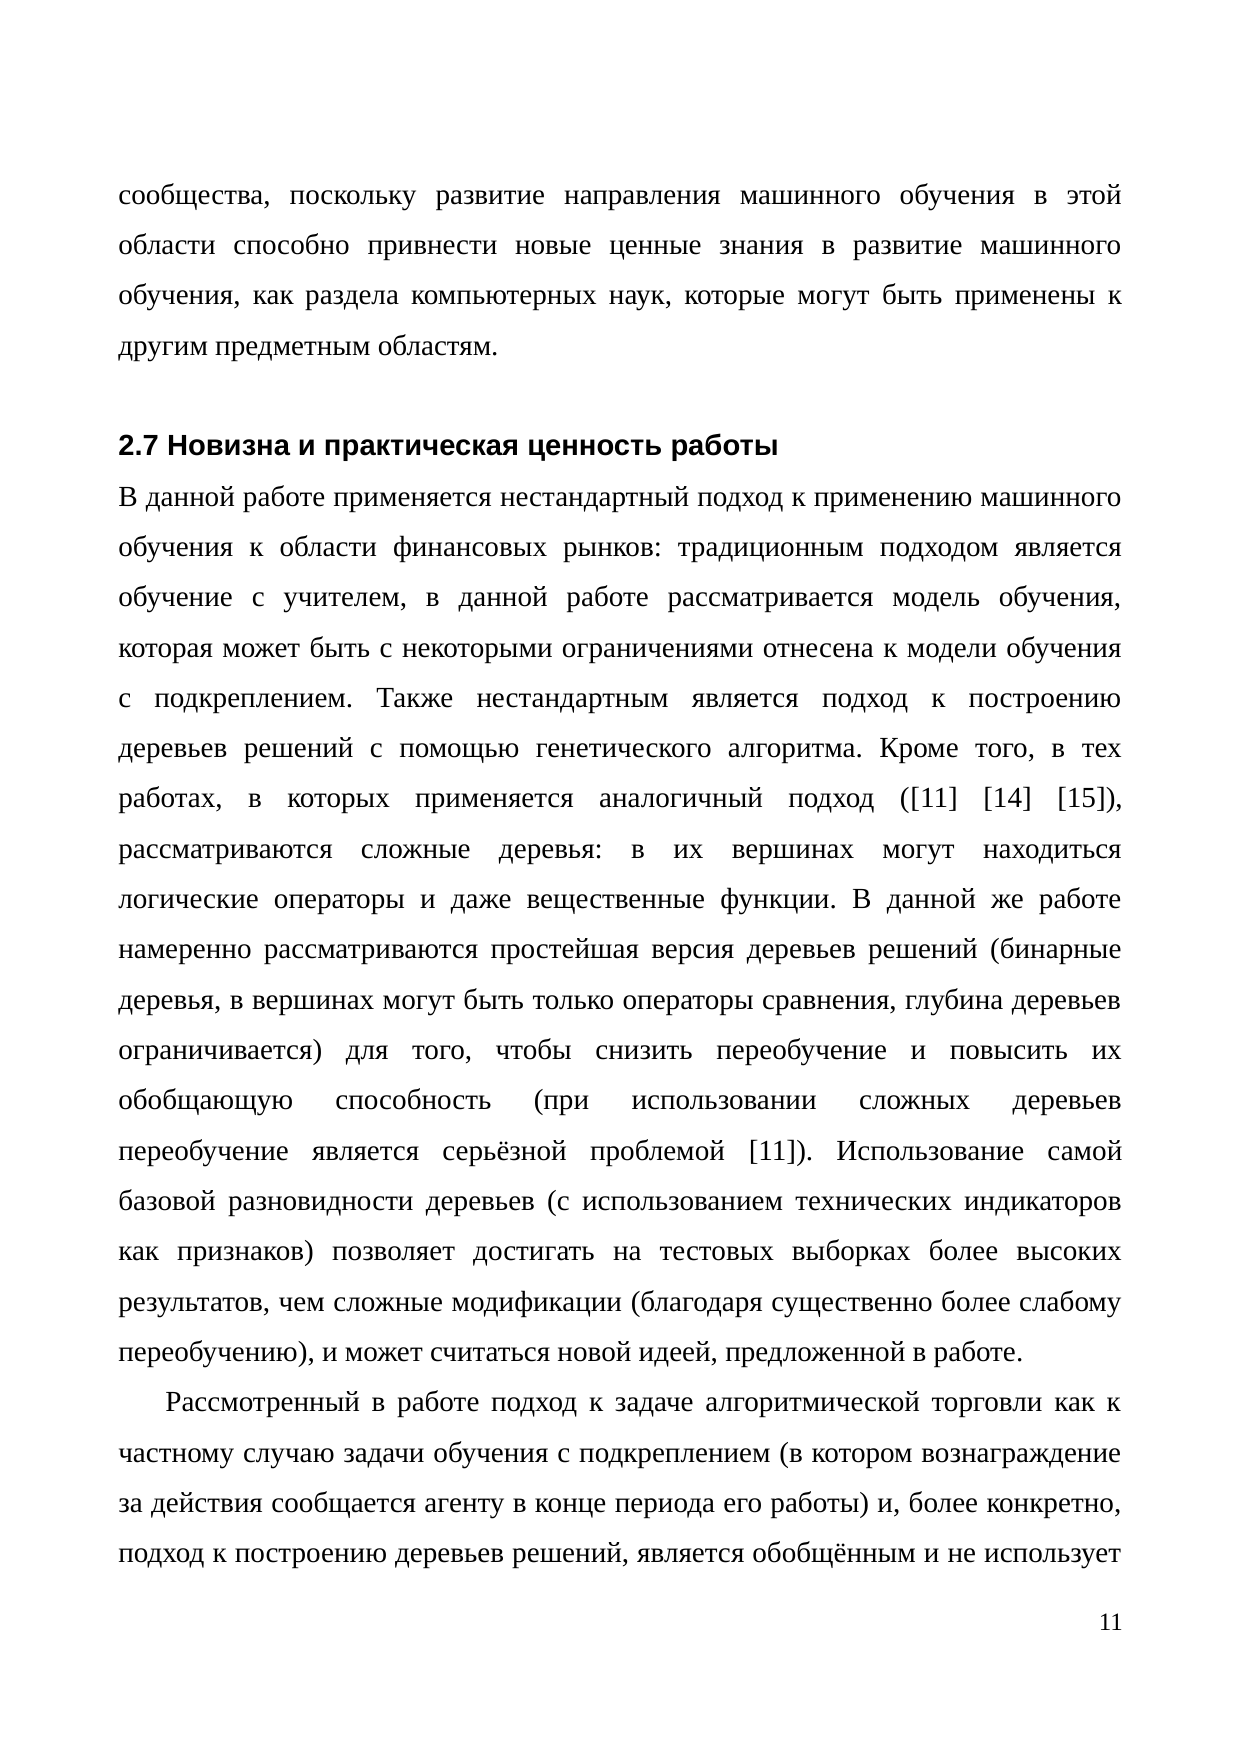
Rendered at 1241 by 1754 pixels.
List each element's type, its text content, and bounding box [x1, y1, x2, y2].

list сообщества, поскольку развитие направления машинного обучения в этой области способно привнести новые ценные знания в развитие машинного обучения, как раздела компьютерных наук, которые могут быть применены к другим предметным областям. [118, 177, 1122, 361]
list Рассмотренный в работе подход к задаче алгоритмической торговли как к частному случаю задачи обучения с подкреплением (в котором вознаграждение за действия сообщается агенту в конце периода его работы) и, более конкретно, подход к построению деревьев решений, является обобщённым и не использует [118, 1384, 1122, 1569]
list Новизна и практическая ценность работы [118, 428, 1122, 462]
list В данной работе применяется нестандартный подход к применению машинного обучения к области финансовых рынков: традиционным подходом является обучение с учителем, в данной работе рассматривается модель обучения, которая может быть с некоторыми ограничениями отнесена к модели обучения с подкреплением. Также нестандартным является подход к построению деревьев решений с помощью генетического алгоритма. Кроме того, в тех работах, в которых применяется аналогичный подход ([11] [14] [15]), рассматриваются сложные деревья: в их вершинах могут находиться логические операторы и даже вещественные функции. В данной же работе намеренно рассматриваются простейшая версия деревьев решений (бинарные деревья, в вершинах могут быть только операторы сравнения, глубина деревьев ограничивается) для того, чтобы снизить переобучение и повысить их обобщающую способность (при использовании сложных деревьев переобучение является серьёзной проблемой [11]). Использование самой базовой разновидности деревьев (с использованием технических индикаторов как признаков) позволяет достигать на тестовых выборках более высоких результатов, чем сложные модификации (благодаря существенно более слабому переобучению), и может считаться новой идеей, предложенной в работе. [118, 479, 1122, 1368]
